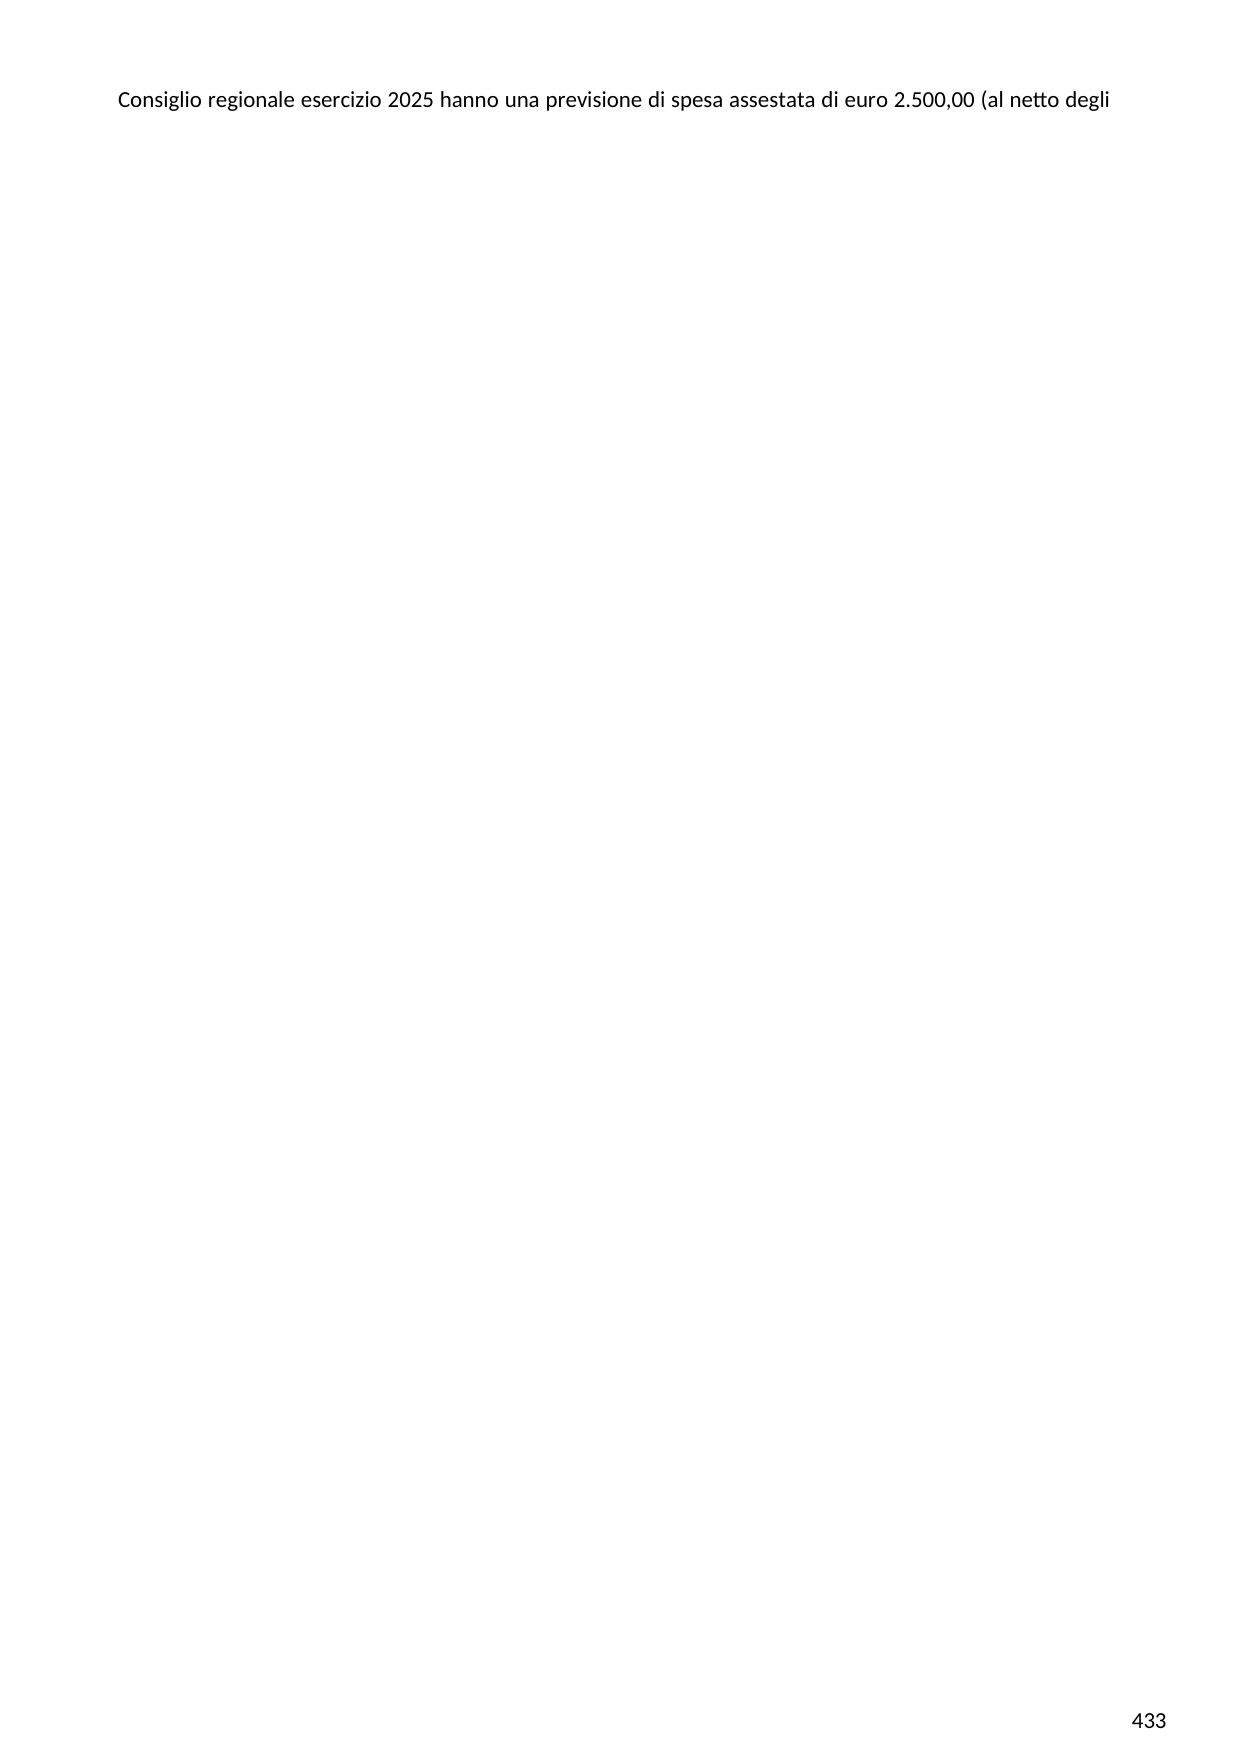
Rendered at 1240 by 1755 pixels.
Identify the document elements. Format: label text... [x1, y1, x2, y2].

text Consiglio regionale esercizio 2025 hanno una previsione di spesa assestata di euro 2.500,00 (al netto degli [118, 85, 1123, 113]
